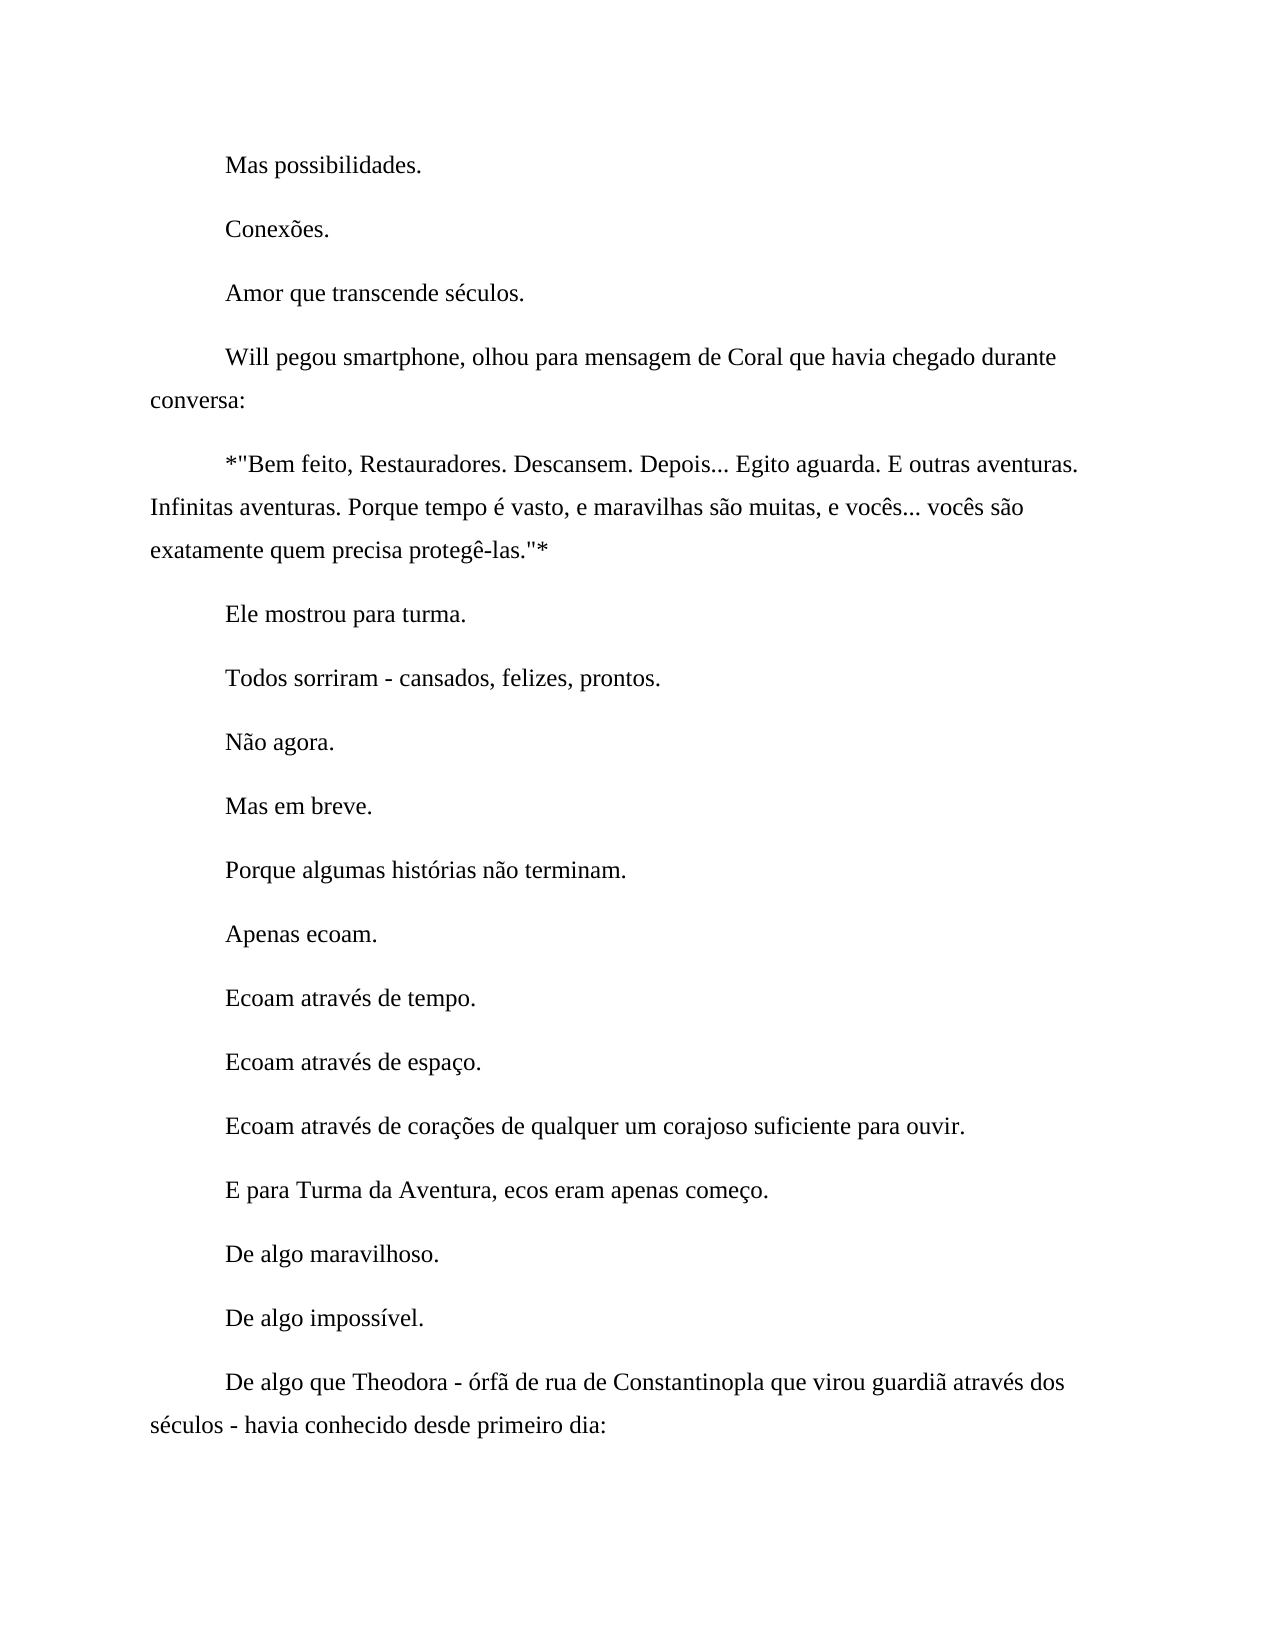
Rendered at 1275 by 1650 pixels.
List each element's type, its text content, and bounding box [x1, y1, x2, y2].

text E para Turma da Aventura, ecos eram apenas começo. [150, 1175, 1125, 1203]
text Porque algumas histórias não terminam. [150, 855, 1125, 884]
text Will pegou smartphone, olhou para mensagem de Coral que havia chegado durante conversa: [150, 342, 1125, 414]
text Ecoam através de corações de qualquer um corajoso suficiente para ouvir. [150, 1111, 1125, 1139]
text Conexões. [150, 214, 1125, 243]
text *"Bem feito, Restauradores. Descansem. Depois... Egito aguarda. E outras aventuras. Infinitas aventuras. Porque tempo é vasto, e maravilhas são muitas, e vocês... vocês são exatamente quem precisa protegê-las."* [150, 449, 1125, 564]
text Apenas ecoam. [150, 919, 1125, 948]
text De algo impossível. [150, 1303, 1125, 1331]
text Ecoam através de espaço. [150, 1047, 1125, 1076]
text Amor que transcende séculos. [150, 278, 1125, 307]
text Ecoam através de tempo. [150, 983, 1125, 1012]
text Mas em breve. [150, 791, 1125, 820]
text De algo que Theodora - órfã de rua de Constantinopla que virou guardiã através dos séculos - havia conhecido desde primeiro dia: [150, 1367, 1125, 1438]
text Ele mostrou para turma. [150, 599, 1125, 628]
text Mas possibilidades. [150, 150, 1125, 179]
text Todos sorriram - cansados, felizes, prontos. [150, 663, 1125, 692]
text Não agora. [150, 727, 1125, 756]
text De algo maravilhoso. [150, 1239, 1125, 1267]
